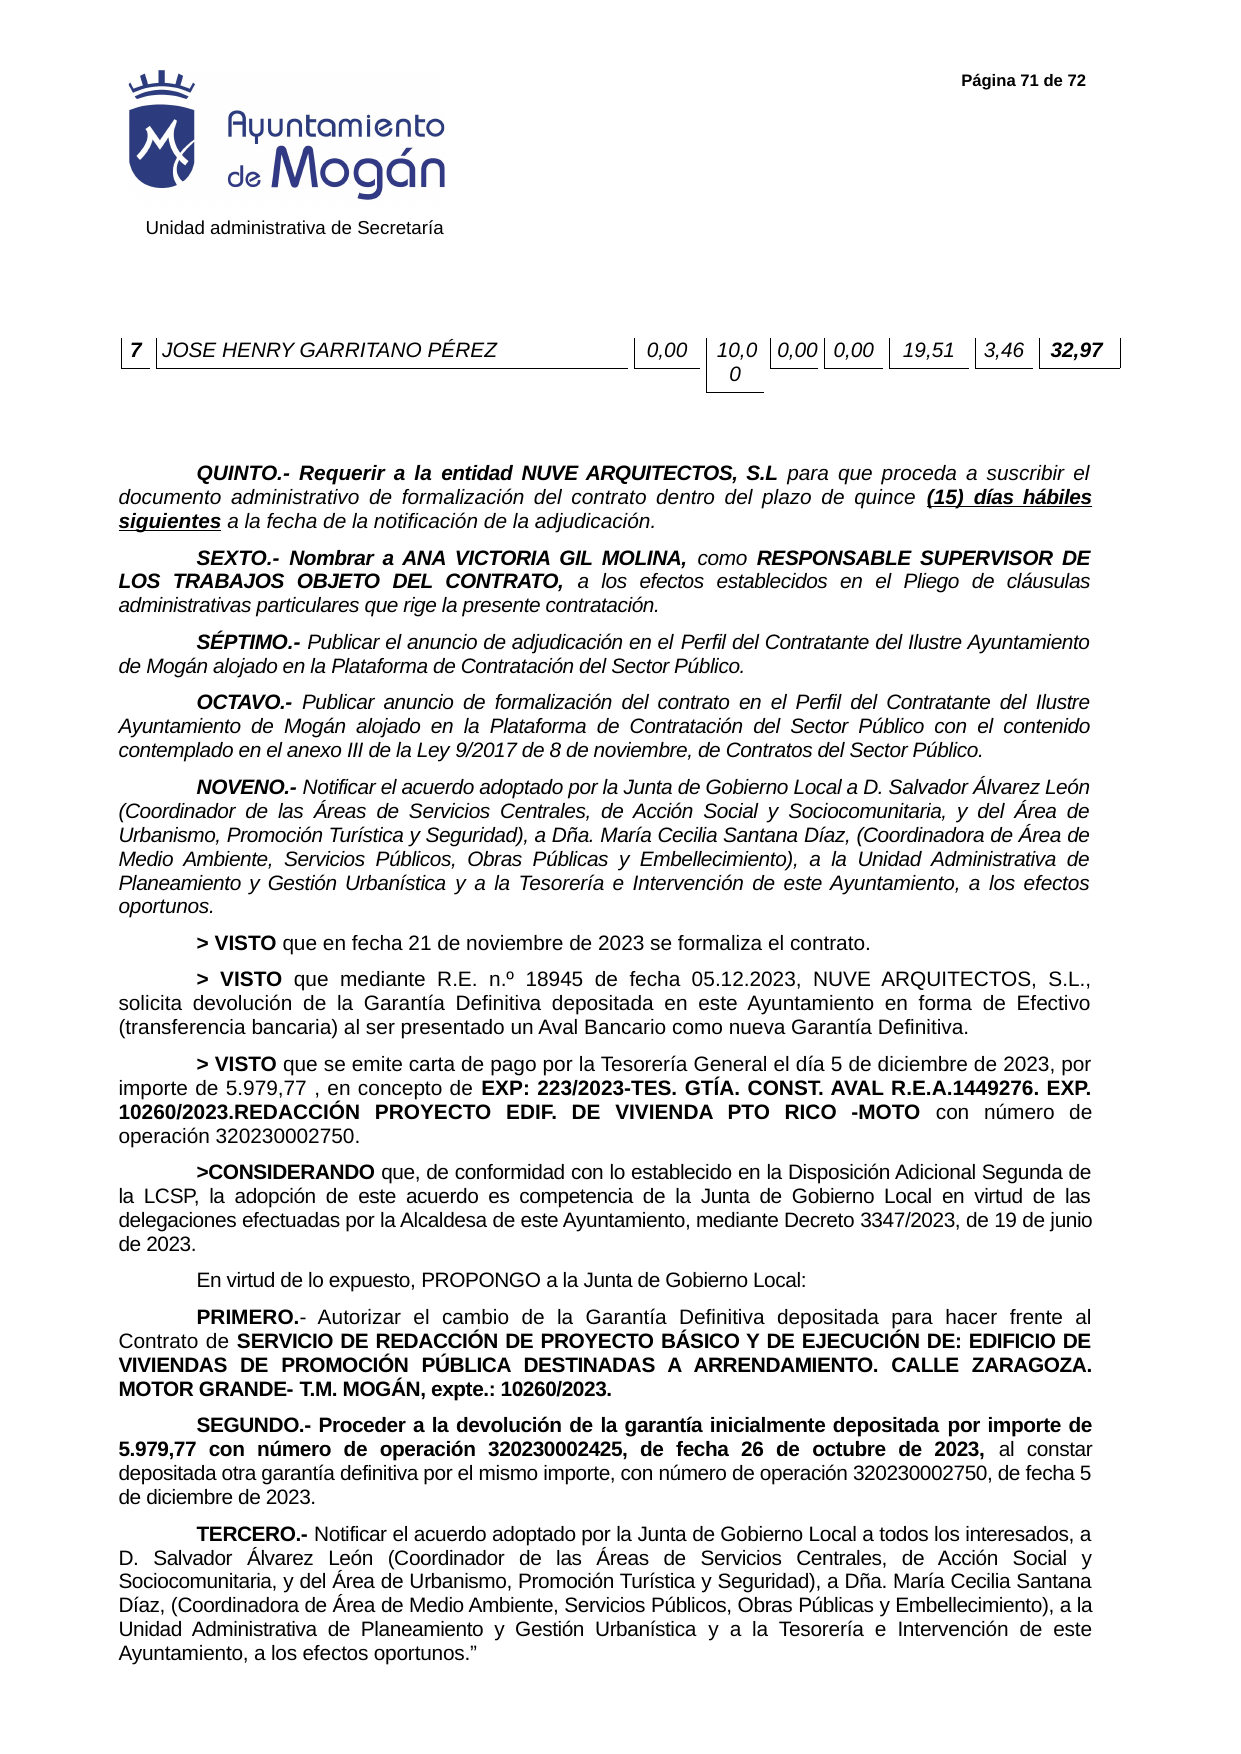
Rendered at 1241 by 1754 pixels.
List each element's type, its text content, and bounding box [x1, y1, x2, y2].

text > VISTO que en fecha 21 de noviembre de 2023 se formaliza el contrato. [118, 931, 1092, 955]
table_cell 0,00 [821, 335, 886, 424]
table_cell 32,97 [1036, 335, 1123, 424]
text SEGUNDO.- Proceder a la devolución de la garantía inicialmente depositada por importe de 5.979,77 con número de operación 320230002425, de fecha 26 de octubre de 2023, al constar depositada otra garantía definitiva por el mismo importe, con número de operación 320230002750, de fecha 5 de diciembre de 2023. [118, 1413, 1092, 1509]
text PRIMERO.- Autorizar el cambio de la Garantía Definitiva depositada para hacer frente al Contrato de SERVICIO DE REDACCIÓN DE PROYECTO BÁSICO Y DE EJECUCIÓN DE: EDIFICIO DE VIVIENDAS DE PROMOCIÓN PÚBLICA DESTINADAS A ARRENDAMIENTO. CALLE ZARAGOZA. MOTOR GRANDE- T.M. MOGÁN, expte.: 10260/2023. [118, 1305, 1092, 1401]
table_cell 3,46 [972, 335, 1036, 424]
text NOVENO.- Notificar el acuerdo adoptado por la Junta de Gobierno Local a D. Salvador Álvarez León (Coordinador de las Áreas de Servicios Centrales, de Acción Social y Sociocomunitaria, y del Área de Urbanismo, Promoción Turística y Seguridad), a Dña. María Cecilia Santana Díaz, (Coordinadora de Área de Medio Ambiente, Servicios Públicos, Obras Públicas y Embellecimiento), a la Unidad Administrativa de Planeamiento y Gestión Urbanística y a la Tesorería e Intervención de este Ayuntamiento, a los efectos oportunos. [118, 774, 1092, 918]
text >CONSIDERANDO que, de conformidad con lo establecido en la Disposición Adicional Segunda de la LCSP, la adopción de este acuerdo es competencia de la Junta de Gobierno Local en virtud de las delegaciones efectuadas por la Alcaldesa de este Ayuntamiento, mediante Decreto 3347/2023, de 19 de junio de 2023. [118, 1160, 1092, 1256]
picture [128, 70, 445, 206]
text OCTAVO.- Publicar anuncio de formalización del contrato en el Perfil del Contratante del Ilustre Ayuntamiento de Mogán alojado en la Plataforma de Contratación del Sector Público con el contenido contemplado en el anexo III de la Ley 9/2017 de 8 de noviembre, de Contratos del Sector Público. [118, 690, 1092, 762]
text TERCERO.- Notificar el acuerdo adoptado por la Junta de Gobierno Local a todos los interesados, a D. Salvador Álvarez León (Coordinador de las Áreas de Servicios Centrales, de Acción Social y Sociocomunitaria, y del Área de Urbanismo, Promoción Turística y Seguridad), a Dña. María Cecilia Santana Díaz, (Coordinadora de Área de Medio Ambiente, Servicios Públicos, Obras Públicas y Embellecimiento), a la Unidad Administrativa de Planeamiento y Gestión Urbanística y a la Tesorería e Intervención de este Ayuntamiento, a los efectos oportunos.” [118, 1521, 1092, 1665]
table_cell 7 [118, 335, 153, 424]
text QUINTO.- Requerir a la entidad NUVE ARQUITECTOS, S.L para que proceda a suscribir el documento administrativo de formalización del contrato dentro del plazo de quince (15) días hábiles siguientes a la fecha de la notificación de la adjudicación. [118, 461, 1092, 533]
text SÉPTIMO.- Publicar el anuncio de adjudicación en el Perfil del Contratante del Ilustre Ayuntamiento de Mogán alojado en la Plataforma de Contratación del Sector Público. [118, 630, 1092, 678]
table_cell 0,00 [767, 335, 821, 424]
text > VISTO que mediante R.E. n.º 18945 de fecha 05.12.2023, NUVE ARQUITECTOS, S.L., solicita devolución de la Garantía Definitiva depositada en este Ayuntamiento en forma de Efectivo (transferencia bancaria) al ser presentado un Aval Bancario como nueva Garantía Definitiva. [118, 967, 1092, 1039]
table_cell 10,00 [703, 335, 767, 424]
table_cell 0,00 [631, 335, 703, 424]
text SEXTO.- Nombrar a ANA VICTORIA GIL MOLINA, como RESPONSABLE SUPERVISOR DE LOS TRABAJOS OBJETO DEL CONTRATO, a los efectos establecidos en el Pliego de cláusulas administrativas particulares que rige la presente contratación. [118, 545, 1092, 617]
text > VISTO que se emite carta de pago por la Tesorería General el día 5 de diciembre de 2023, por importe de 5.979,77 , en concepto de EXP: 223/2023-TES. GTÍA. CONST. AVAL R.E.A.1449276. EXP. 10260/2023.REDACCIÓN PROYECTO EDIF. DE VIVIENDA PTO RICO -MOTO con número de operación 320230002750. [118, 1052, 1092, 1147]
table_cell JOSE HENRY GARRITANO PÉREZ [153, 335, 631, 424]
table_cell 19,51 [886, 335, 972, 424]
text En virtud de lo expuesto, PROPONGO a la Junta de Gobierno Local: [118, 1268, 1092, 1292]
